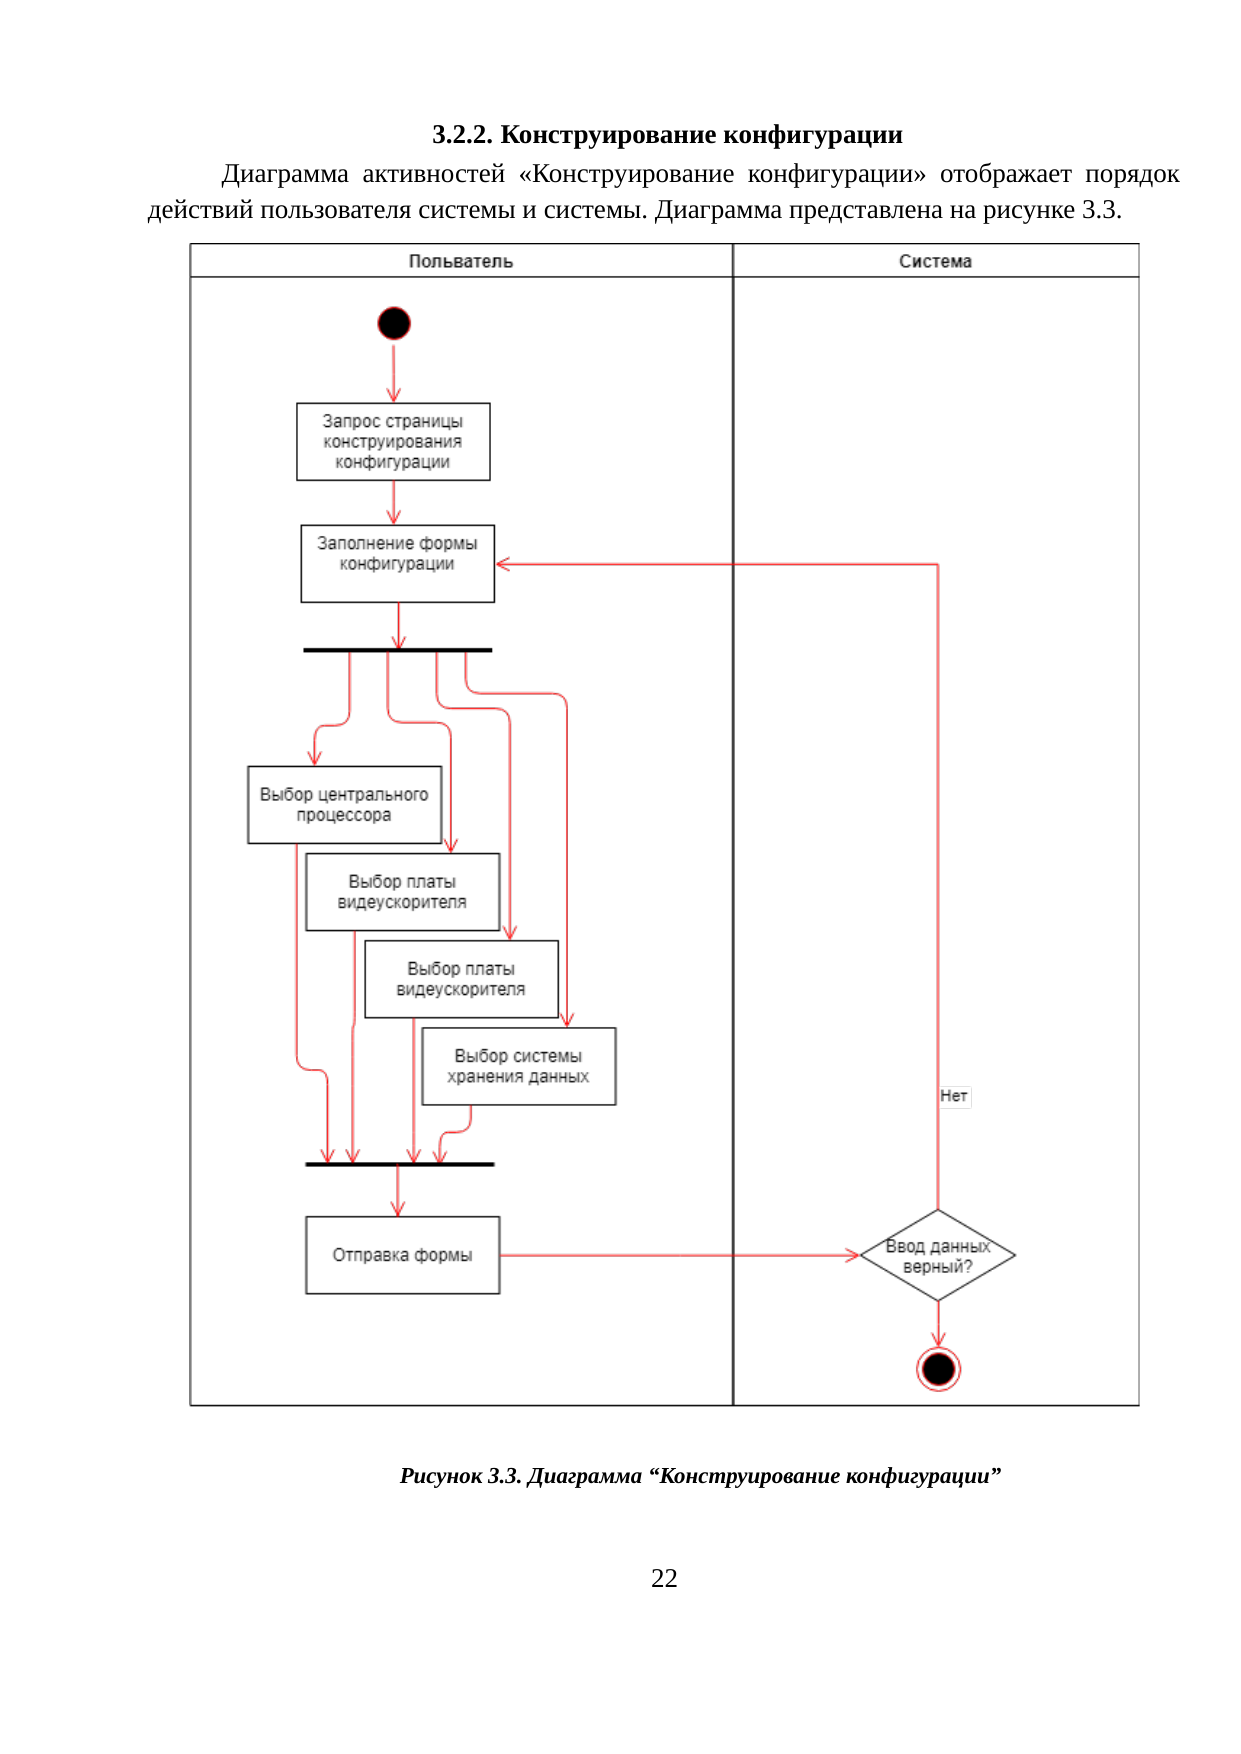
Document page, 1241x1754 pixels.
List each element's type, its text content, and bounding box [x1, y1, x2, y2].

text Рисунок 3.3. Диаграмма “Конструирование конфигурации” [148, 1462, 1181, 1488]
subtitle Конструирование конфигурации [148, 118, 1181, 149]
text Диаграмма активностей «Конструирование конфигурации» отображает порядок действий пользователя системы и системы. Диаграмма представлена на рисунке 3.3. [148, 157, 1181, 224]
picture [189, 243, 1140, 1408]
